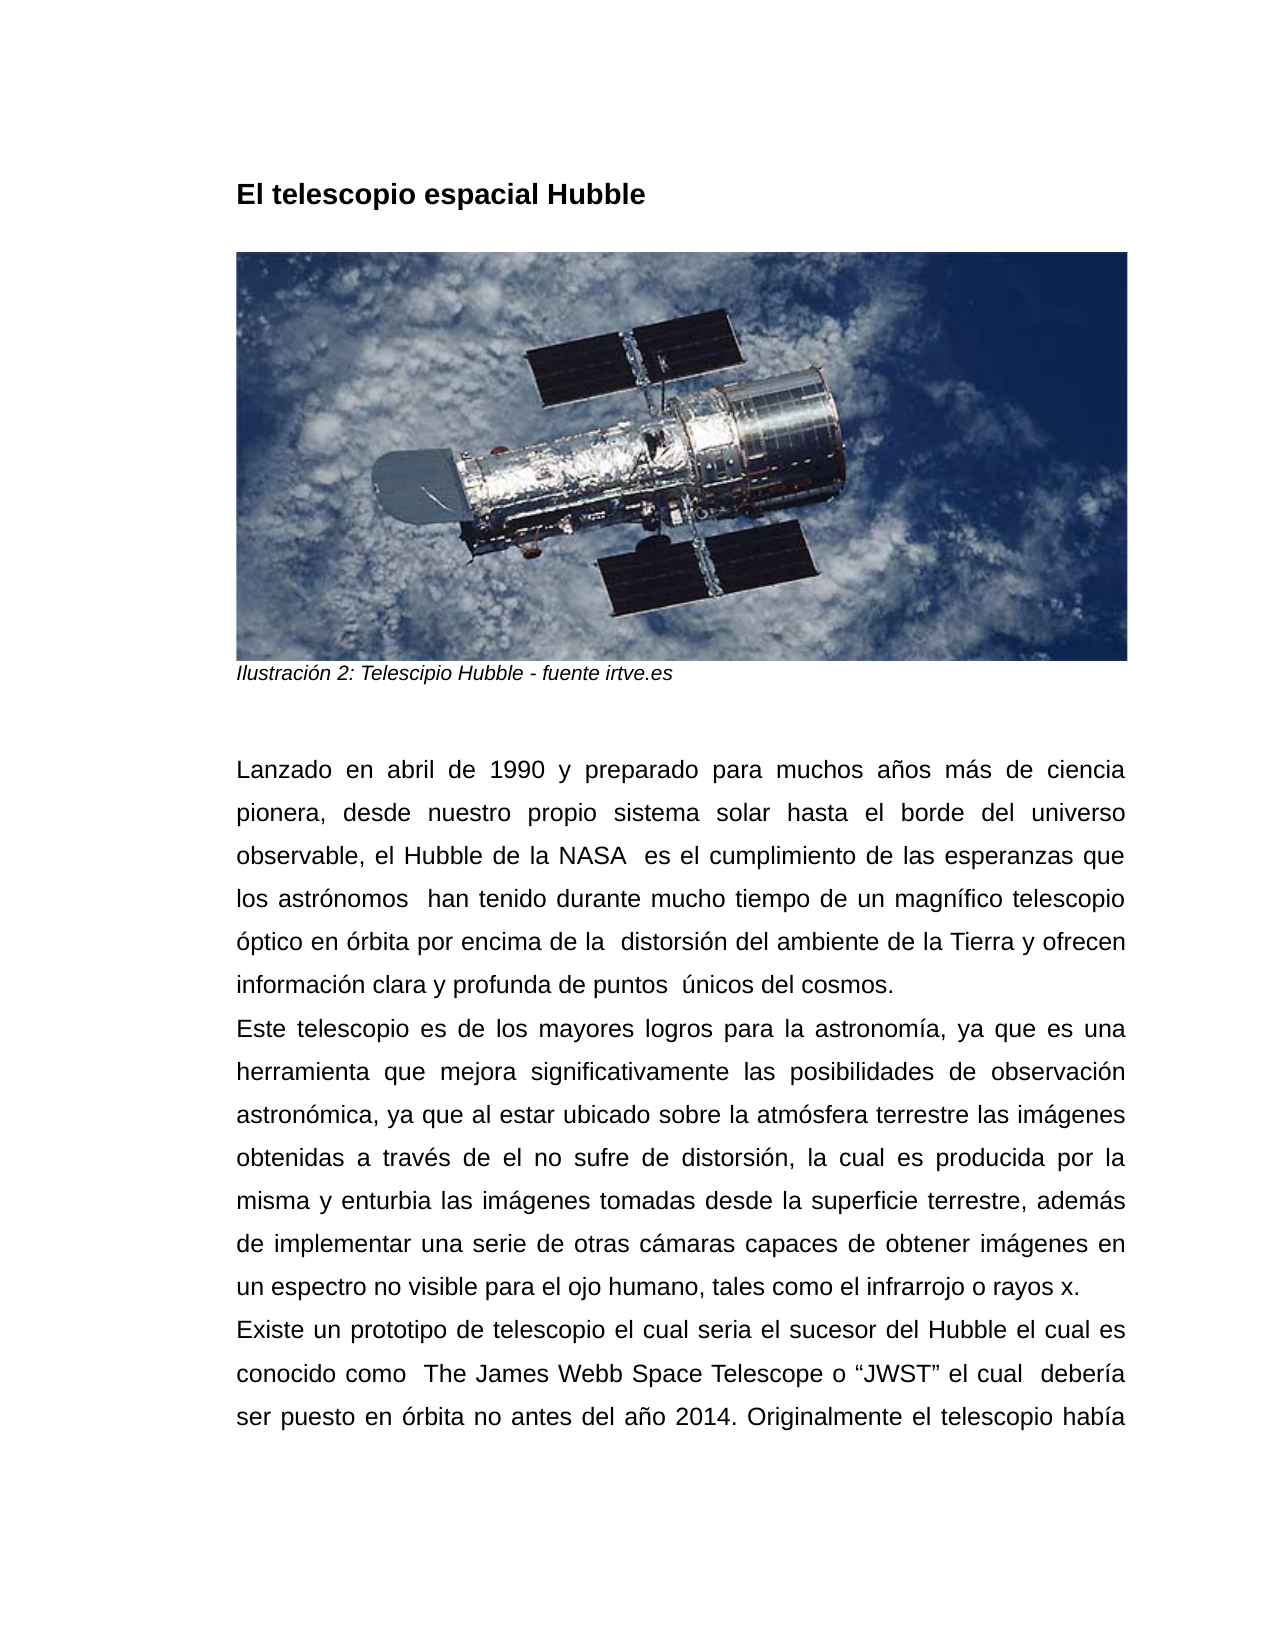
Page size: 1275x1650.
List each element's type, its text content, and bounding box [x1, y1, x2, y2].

text Lanzado en abril de 1990 y preparado para muchos años más de ciencia pionera, desde nuestro propio sistema solar hasta el borde del universo observable, el Hubble de la NASA es el cumplimiento de las esperanzas que los astrónomos han tenido durante mucho tiempo de un magnífico telescopio óptico en órbita por encima de la distorsión del ambiente de la Tierra y ofrecen información clara y profunda de puntos únicos del cosmos. [236, 755, 1127, 999]
subtitle El telescopio espacial Hubble [236, 177, 1127, 211]
text Este telescopio es de los mayores logros para la astronomía, ya que es una herramienta que mejora significativamente las posibilidades de observación astronómica, ya que al estar ubicado sobre la atmósfera terrestre las imágenes obtenidas a través de el no sufre de distorsión, la cual es producida por la misma y enturbia las imágenes tomadas desde la superficie terrestre, además de implementar una serie de otras cámaras capaces de obtener imágenes en un espectro no visible para el ojo humano, tales como el infrarrojo o rayos x. [236, 1013, 1127, 1301]
text Ilustración 2: Telescipio Hubble - fuente irtve.es [236, 661, 1127, 685]
text Existe un prototipo de telescopio el cual seria el sucesor del Hubble el cual es conocido como The James Webb Space Telescope o “JWST” el cual debería ser puesto en órbita no antes del año 2014. Originalmente el telescopio había [236, 1315, 1127, 1430]
picture [236, 252, 1128, 661]
